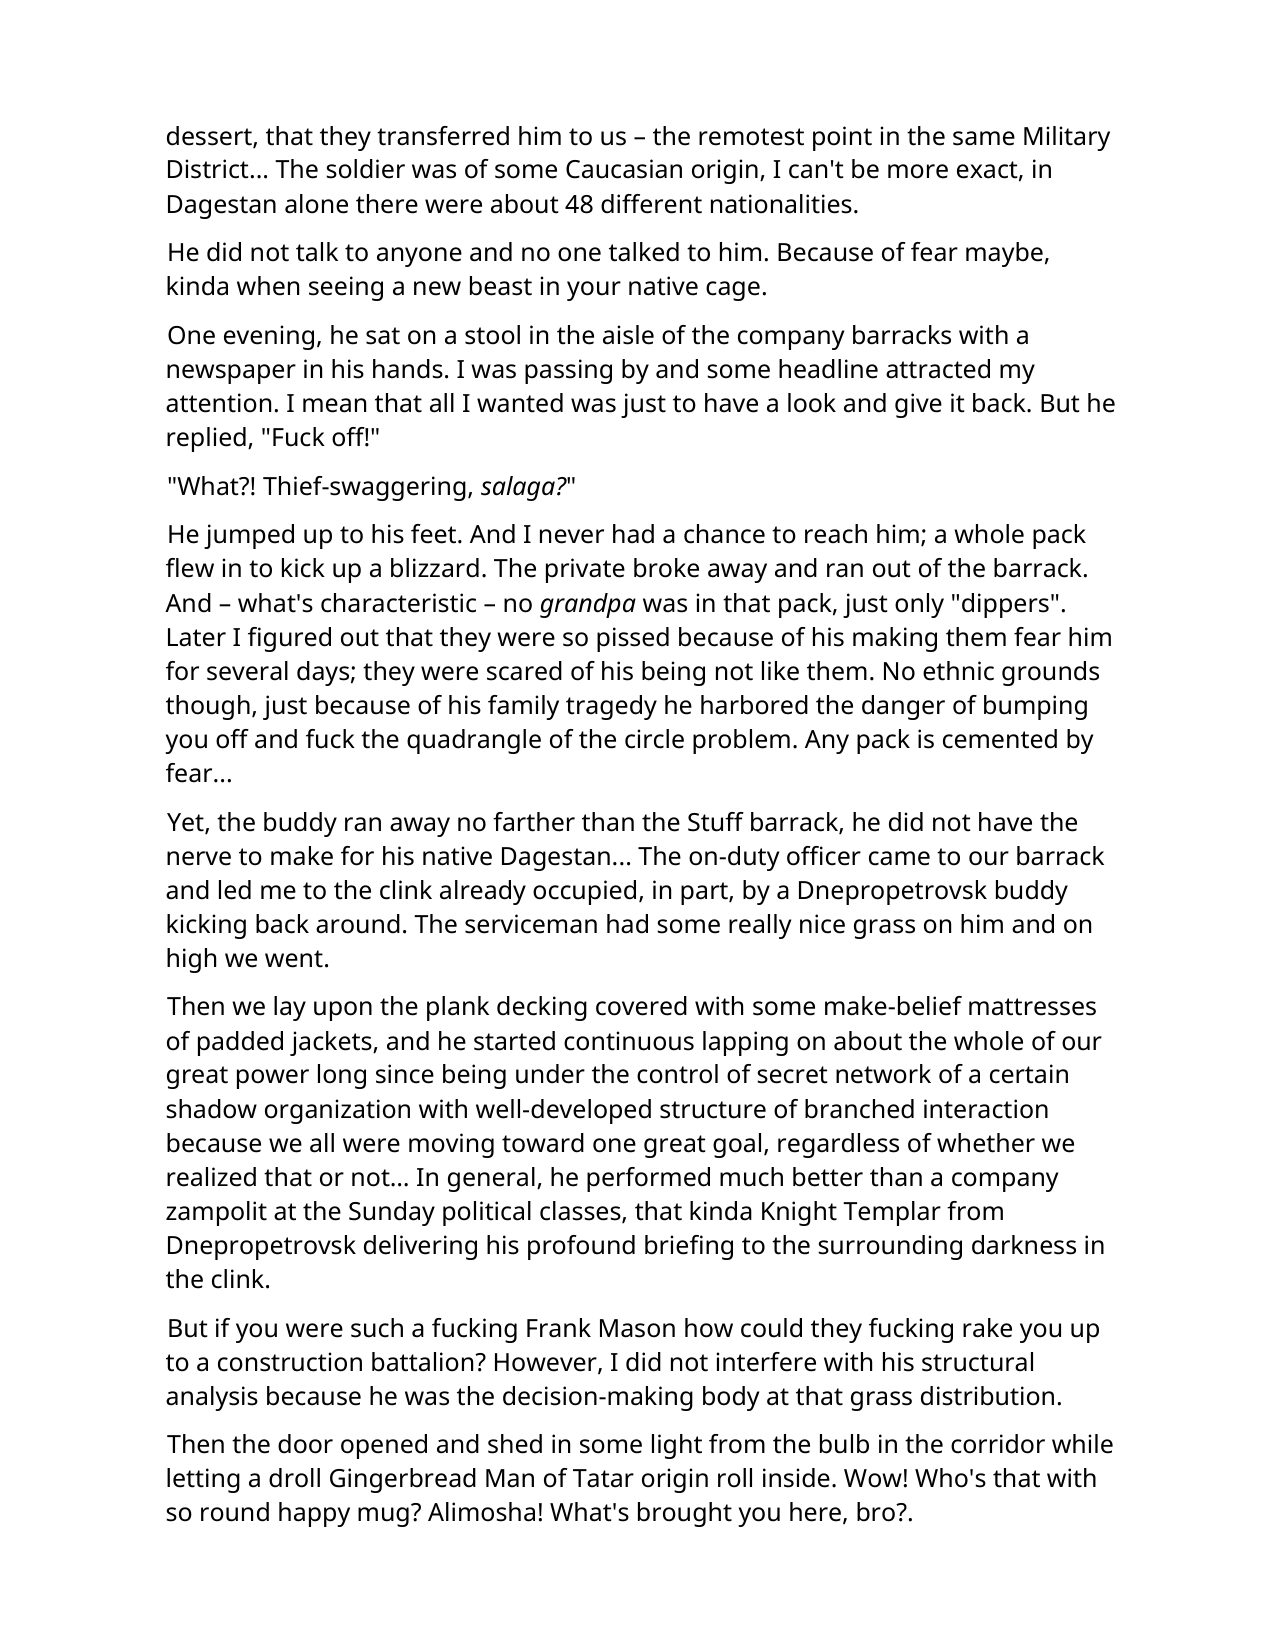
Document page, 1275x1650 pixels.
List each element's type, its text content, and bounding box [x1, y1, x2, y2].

text Yet, the buddy ran away no farther than the Stuff barrack, he did not have the nerve to make for his native Dagestan... The on-duty officer came to our barrack and led me to the clink already occupied, in part, by a Dnepropetrovsk buddy kicking back around. The serviceman had some really nice grass on him and on high we went. [165, 804, 1118, 974]
text Then we lay upon the plank decking covered with some make-belief mattresses of padded jackets, and he started continuous lapping on about the whole of our great power long since being under the control of secret network of a certain shadow organization with well-developed structure of branched interaction because we all were moving toward one great goal, regardless of whether we realized that or not… In general, he performed much better than a company zampolit at the Sunday political classes, that kinda Knight Templar from Dnepropetrovsk delivering his profound briefing to the surrounding darkness in the clink. [165, 989, 1118, 1296]
text "What?! Thief-swaggering, salaga?" [165, 468, 1118, 502]
text He jumped up to his feet. And I never had a chance to reach him; a whole pack flew in to kick up a blizzard. The private broke away and ran out of the barrack. And – what's characteristic – no grandpa was in that pack, just only "dippers". Later I figured out that they were so pissed because of his making them fear him for several days; they were scared of his being not like them. No ethnic grounds though, just because of his family tragedy he harbored the danger of bumping you off and fuck the quadrangle of the circle problem. Any pack is cemented by fear... [165, 517, 1118, 789]
text dessert, that they transferred him to us – the remotest point in the same Military District... The soldier was of some Caucasian origin, I can't be more exact, in Dagestan alone there were about 48 different nationalities. [165, 118, 1118, 220]
text He did not talk to anyone and no one talked to him. Because of fear maybe, kinda when seeing a new beast in your native cage. [165, 235, 1118, 303]
text One evening, he sat on a stool in the aisle of the company barracks with a newspaper in his hands. I was passing by and some headline attracted my attention. I mean that all I wanted was just to have a look and give it back. But he replied, "Fuck off!" [165, 318, 1118, 454]
text Then the door opened and shed in some light from the bulb in the corridor while letting a droll Gingerbread Man of Tatar origin roll inside. Wow! Who's that with so round happy mug? Alimosha! What's brought you here, bro?. [165, 1427, 1118, 1529]
text But if you were such a fucking Frank Mason how could they fucking rake you up to a construction battalion? However, I did not interfere with his structural analysis because he was the decision-making body at that grass distribution. [165, 1310, 1118, 1412]
